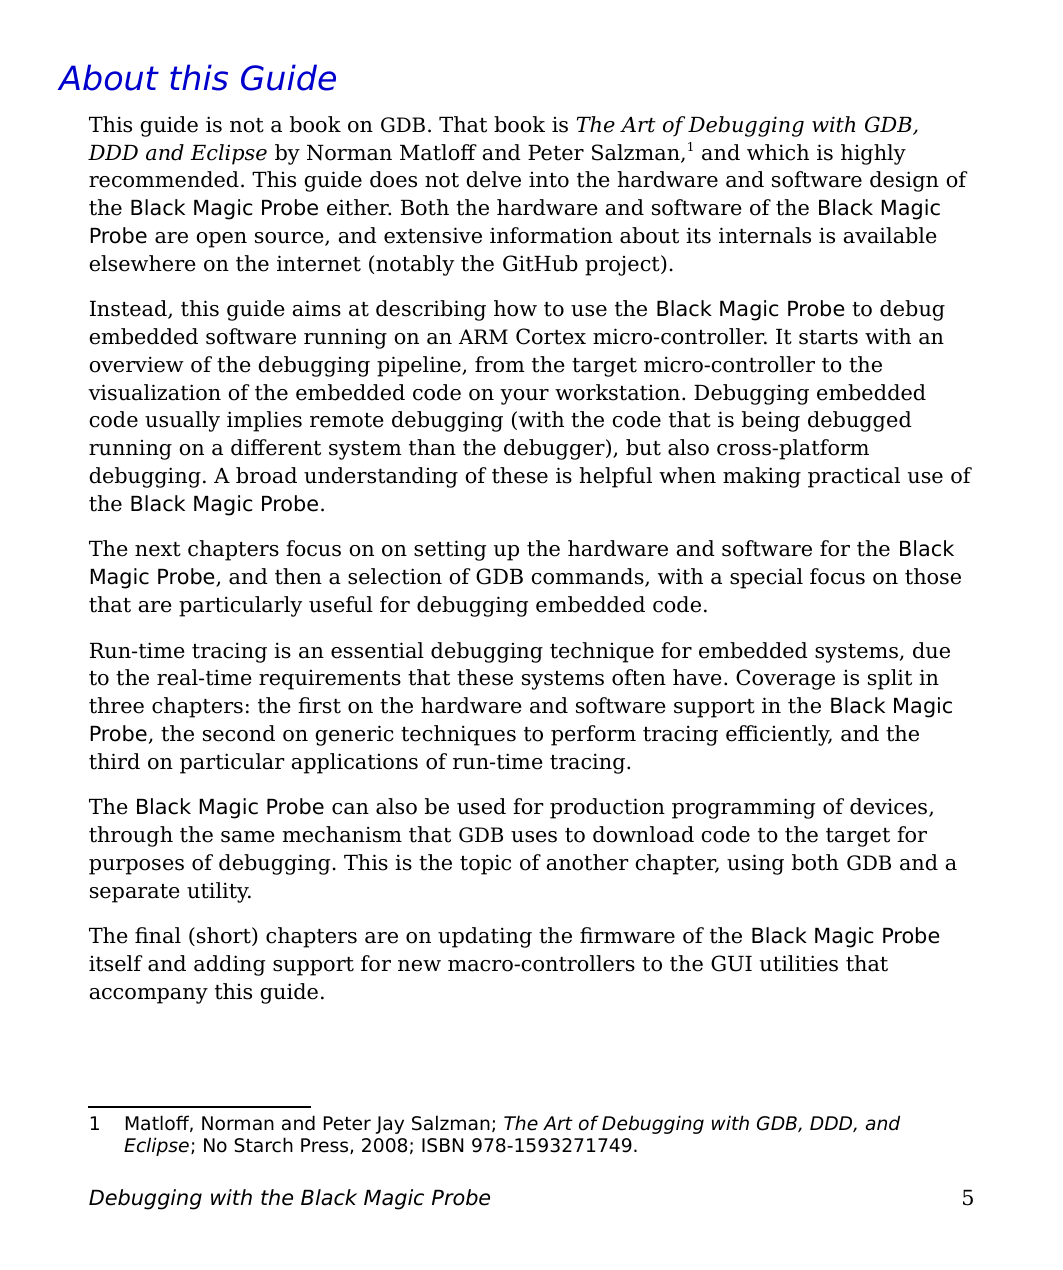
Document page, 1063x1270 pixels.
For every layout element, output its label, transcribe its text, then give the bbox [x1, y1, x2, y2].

text This guide is not a book on GDB. That book is The Art of Debugging with GDB, DDD and Eclipse by Norman Matloff and Peter Salzman, and which is highly recommended. This guide does not delve into the hardware and software design of the Black Magic Probe either. Both the hardware and software of the Black Magic Probe are open source, and extensive information about its internals is available elsewhere on the internet (notably the GitHub project). [88, 113, 974, 276]
text The next chapters focus on on setting up the hardware and software for the Black Magic Probe, and then a selection of GDB commands, with a special focus on those that are particularly useful for debugging embedded code. [88, 537, 974, 617]
text The Black Magic Probe can also be used for production programming of devices, through the same mechanism that GDB uses to download code to the target for purposes of debugging. This is the topic of another chapter, using both GDB and a separate utility. [88, 795, 974, 903]
text The final (short) chapters are on updating the firmware of the Black Magic Probe itself and adding support for new macro-controllers to the GUI utilities that accompany this guide. [88, 924, 974, 1004]
text Instead, this guide aims at describing how to use the Black Magic Probe to debug embedded software running on an ARM Cortex micro-controller. It starts with an overview of the debugging pipeline, from the target micro-controller to the visualization of the embedded code on your workstation. Debugging embedded code usually implies remote debugging (with the code that is being debugged running on a different system than the debugger), but also cross-platform debugging. A broad understanding of these is helpful when making practical use of the Black Magic Probe. [88, 297, 974, 516]
subtitle About this Guide [59, 59, 974, 98]
text Matloff, Norman and Peter Jay Salzman; The Art of Debugging with GDB, DDD, and Eclipse; No Starch Press, 2008; ISBN 978-1593271749. [88, 1113, 974, 1157]
text Run-time tracing is an essential debugging technique for embedded systems, due to the real-time requirements that these systems often have. Coverage is split in three chapters: the first on the hardware and software support in the Black Magic Probe, the second on generic techniques to perform tracing efficiently, and the third on particular applications of run-time tracing. [88, 639, 974, 774]
